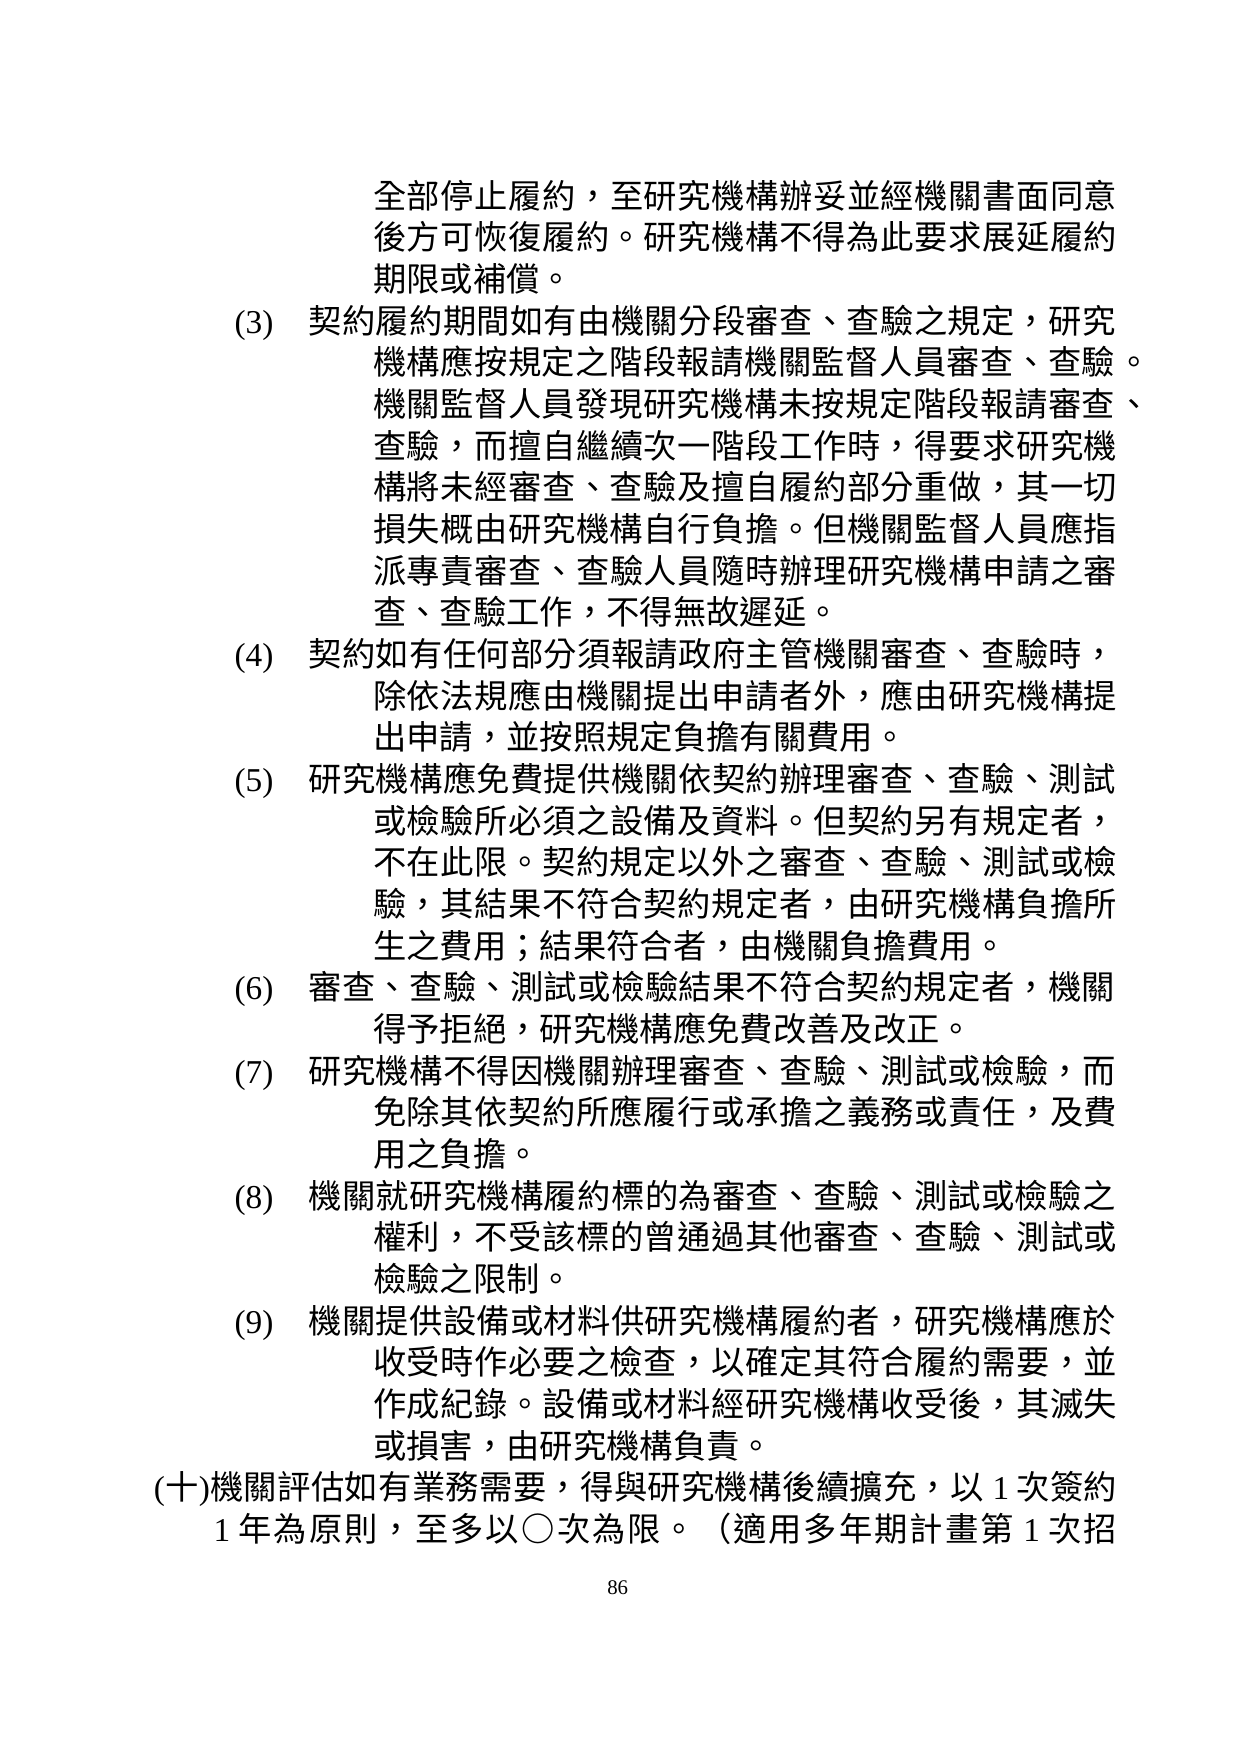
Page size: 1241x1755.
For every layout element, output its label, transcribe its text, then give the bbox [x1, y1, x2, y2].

list 審查、查驗、測試或檢驗結果不符合契約規定者，機關得予拒絕，研究機構應免費改善及改正。 [234, 966, 1117, 1050]
list 全部停止履約，至研究機構辦妥並經機關書面同意後方可恢復履約。研究機構不得為此要求展延履約期限或補償。 [234, 175, 1117, 300]
list 研究機構應免費提供機關依契約辦理審查、查驗、測試或檢驗所必須之設備及資料。但契約另有規定者，不在此限。契約規定以外之審查、查驗、測試或檢驗，其結果不符合契約規定者，由研究機構負擔所生之費用；結果符合者，由機關負擔費用。 [234, 758, 1117, 966]
text (十)機關評估如有業務需要，得與研究機構後續擴充，以1次簽約1年為原則，至多以○次為限。（適用多年期計畫第1次招 [153, 1466, 1117, 1550]
list 契約履約期間如有由機關分段審查、查驗之規定，研究機構應按規定之階段報請機關監督人員審查、查驗。機關監督人員發現研究機構未按規定階段報請審查、查驗，而擅自繼續次一階段工作時，得要求研究機構將未經審查、查驗及擅自履約部分重做，其一切損失概由研究機構自行負擔。但機關監督人員應指派專責審查、查驗人員隨時辦理研究機構申請之審查、查驗工作，不得無故遲延。 [234, 300, 1117, 633]
list 契約如有任何部分須報請政府主管機關審查、查驗時，除依法規應由機關提出申請者外，應由研究機構提出申請，並按照規定負擔有關費用。 [234, 633, 1117, 758]
list 機關提供設備或材料供研究機構履約者，研究機構應於收受時作必要之檢查，以確定其符合履約需要，並作成紀錄。設備或材料經研究機構收受後，其滅失或損害，由研究機構負責。 [234, 1300, 1117, 1466]
list 研究機構不得因機關辦理審查、查驗、測試或檢驗，而免除其依契約所應履行或承擔之義務或責任，及費用之負擔。 [234, 1050, 1117, 1175]
list 機關就研究機構履約標的為審查、查驗、測試或檢驗之權利，不受該標的曾通過其他審查、查驗、測試或檢驗之限制。 [234, 1175, 1117, 1300]
